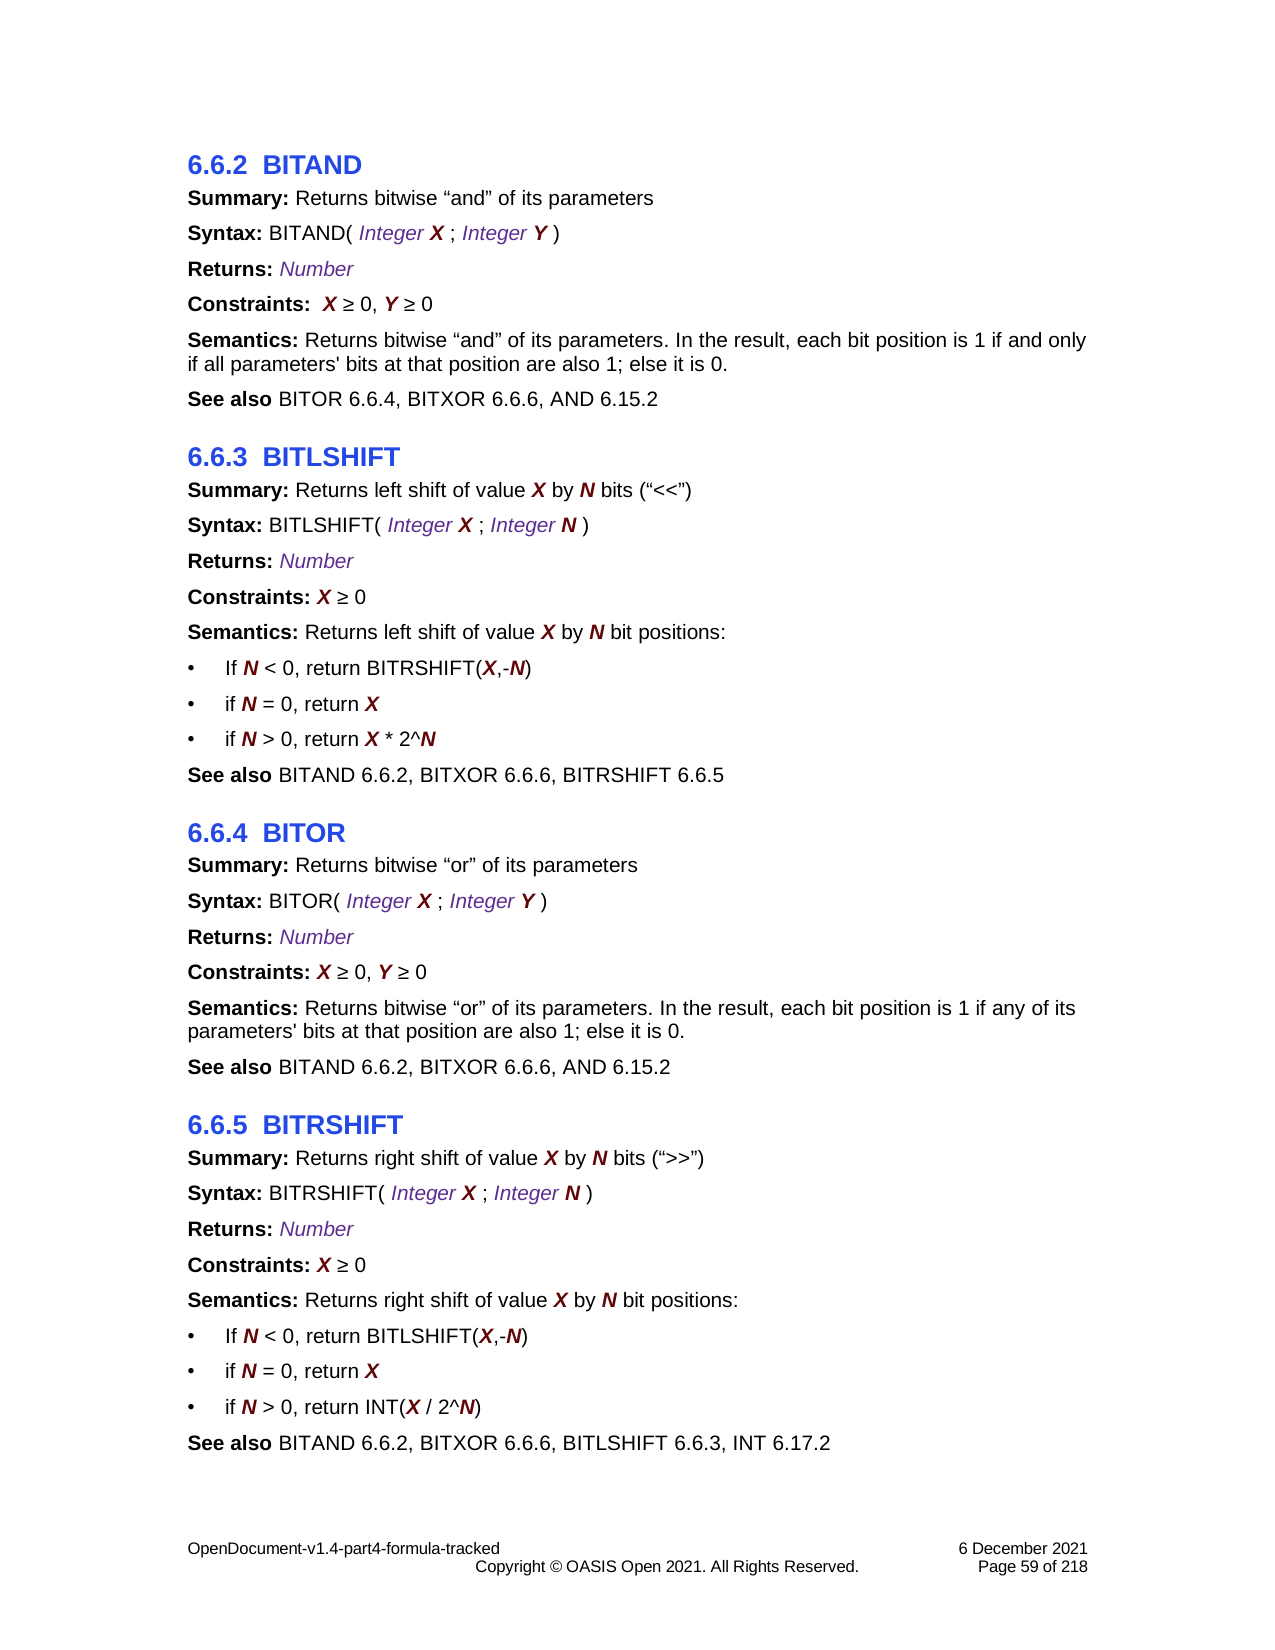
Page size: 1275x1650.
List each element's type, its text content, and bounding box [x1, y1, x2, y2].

list if N = 0, return X [187, 692, 1088, 716]
text Semantics: Returns right shift of value X by N bit positions: [187, 1289, 1088, 1312]
text Summary: Returns left shift of value X by N bits (“<<”) [187, 478, 1088, 502]
subtitle BITOR [187, 818, 1088, 848]
text See also BITAND 6.6.2, BITXOR 6.6.6, AND 6.15.2 [187, 1056, 1088, 1079]
list if N > 0, return INT(X / 2^N) [187, 1396, 1088, 1419]
text Returns: Number [187, 549, 1088, 573]
text Returns: Number [187, 925, 1088, 949]
text Returns: Number [187, 1217, 1088, 1241]
list if N = 0, return X [187, 1360, 1088, 1383]
subtitle BITRSHIFT [187, 1110, 1088, 1140]
text Constraints: X ≥ 0, Y ≥ 0 [187, 293, 1088, 316]
text See also BITAND 6.6.2, BITXOR 6.6.6, BITRSHIFT 6.6.5 [187, 763, 1088, 787]
text See also BITOR 6.6.4, BITXOR 6.6.6, AND 6.15.2 [187, 388, 1088, 411]
text Constraints: X ≥ 0 [187, 1253, 1088, 1277]
text Returns: Number [187, 257, 1088, 281]
text Syntax: BITRSHIFT( Integer X ; Integer N ) [187, 1182, 1088, 1205]
text Syntax: BITOR( Integer X ; Integer Y ) [187, 889, 1088, 913]
text Syntax: BITLSHIFT( Integer X ; Integer N ) [187, 514, 1088, 537]
text Constraints: X ≥ 0 [187, 585, 1088, 609]
text See also BITAND 6.6.2, BITXOR 6.6.6, BITLSHIFT 6.6.3, INT 6.17.2 [187, 1431, 1088, 1455]
text Semantics: Returns bitwise “and” of its parameters. In the result, each bit position is 1 if and only if all parameters' bits at that position are also 1; else it is 0. [187, 328, 1088, 376]
subtitle BITLSHIFT [187, 442, 1088, 472]
text Summary: Returns right shift of value X by N bits (“>>”) [187, 1146, 1088, 1170]
text Summary: Returns bitwise “and” of its parameters [187, 186, 1088, 209]
list If N < 0, return BITLSHIFT(X,-N) [187, 1324, 1088, 1348]
text Summary: Returns bitwise “or” of its parameters [187, 854, 1088, 877]
list if N > 0, return X * 2^N [187, 728, 1088, 751]
text Syntax: BITAND( Integer X ; Integer Y ) [187, 222, 1088, 245]
list If N < 0, return BITRSHIFT(X,-N) [187, 656, 1088, 680]
text Semantics: Returns left shift of value X by N bit positions: [187, 621, 1088, 644]
subtitle BITAND [187, 150, 1088, 180]
text Semantics: Returns bitwise “or” of its parameters. In the result, each bit position is 1 if any of its parameters' bits at that position are also 1; else it is 0. [187, 996, 1088, 1043]
text Constraints: X ≥ 0, Y ≥ 0 [187, 961, 1088, 984]
